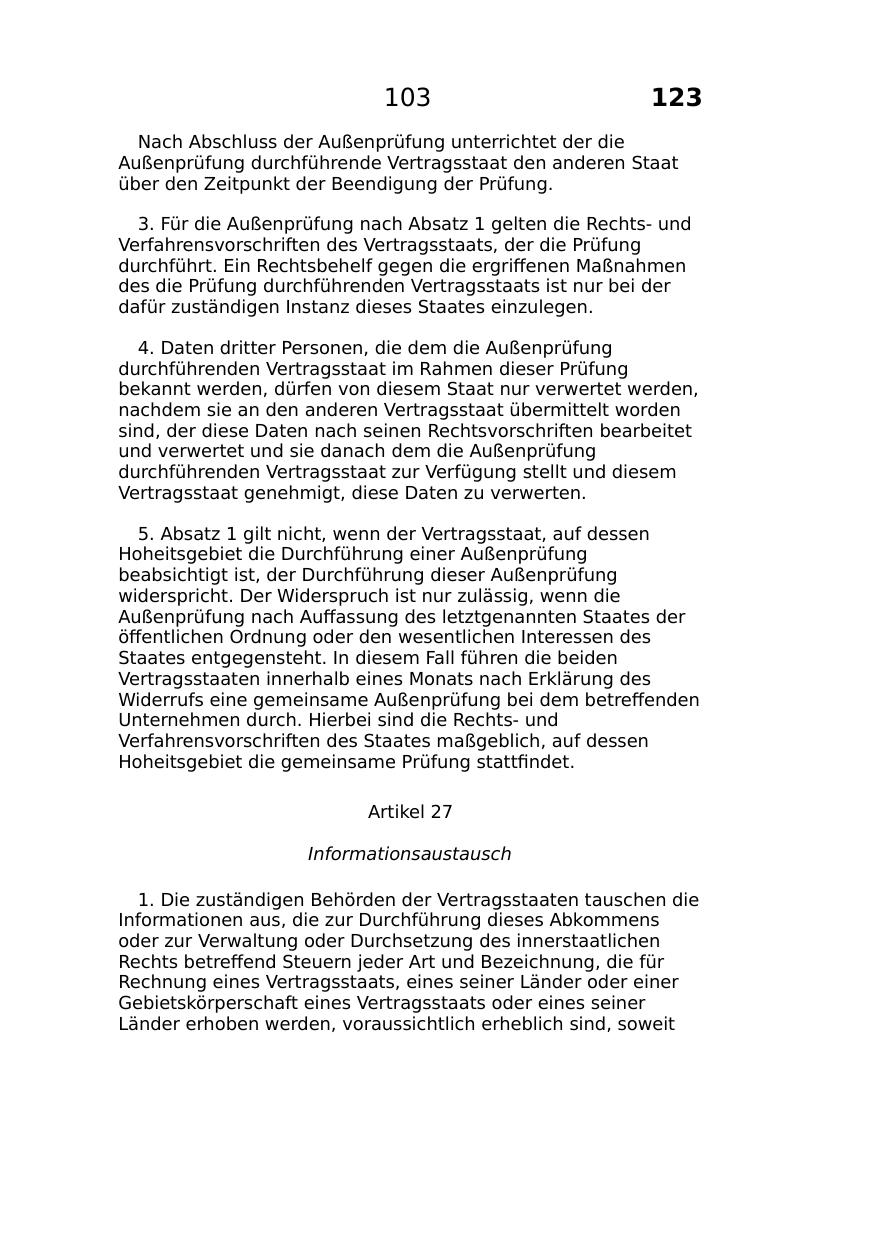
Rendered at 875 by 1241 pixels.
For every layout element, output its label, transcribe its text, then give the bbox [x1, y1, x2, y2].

text 4. Daten dritter Personen, die dem die Außenprüfung durchführenden Vertragsstaat im Rahmen dieser Prüfung bekannt werden, dürfen von diesem Staat nur verwertet werden, nachdem sie an den anderen Vertragsstaat übermittelt worden sind, der diese Daten nach seinen Rechtsvorschriften bearbeitet und verwertet und sie danach dem die Außenprüfung durchführenden Vertragsstaat zur Verfügung stellt und diesem Vertragsstaat genehmigt, diese Daten zu verwerten. [118, 338, 703, 503]
text Nach Abschluss der Außenprüfung unterrichtet der die Außenprüfung durchführende Vertragsstaat den anderen Staat über den Zeitpunkt der Beendigung der Prüfung. [118, 132, 703, 194]
text 1. Die zuständigen Behörden der Vertragsstaaten tauschen die Informationen aus, die zur Durchführung dieses Abkommens oder zur Verwaltung oder Durchsetzung des innerstaatlichen Rechts betreffend Steuern jeder Art und Bezeichnung, die für Rechnung eines Vertragsstaats, eines seiner Länder oder einer Gebietskörperschaft eines Vertragsstaats oder eines seiner Länder erhoben werden, voraussichtlich erheblich sind, soweit [118, 889, 703, 1034]
text 3. Für die Außenprüfung nach Absatz 1 gelten die Rechts- und Verfahrensvorschriften des Vertragsstaats, der die Prüfung durchführt. Ein Rechtsbehelf gegen die ergriffenen Maßnahmen des die Prüfung durchführenden Vertragsstaats ist nur bei der dafür zuständigen Instanz dieses Staates einzulegen. [118, 214, 703, 318]
subtitle Artikel 27 Informationsaustausch [118, 802, 703, 864]
text 5. Absatz 1 gilt nicht, wenn der Vertragsstaat, auf dessen Hoheitsgebiet die Durchführung einer Außenprüfung beabsichtigt ist, der Durchführung dieser Außenprüfung widerspricht. Der Widerspruch ist nur zulässig, wenn die Außenprüfung nach Auffassung des letztgenannten Staates der öffentlichen Ordnung oder den wesentlichen Interessen des Staates entgegensteht. In diesem Fall führen die beiden Vertragsstaaten innerhalb eines Monats nach Erklärung des Widerrufs eine gemeinsame Außenprüfung bei dem betreffenden Unternehmen durch. Hierbei sind die Rechts- und Verfahrensvorschriften des Staates maßgeblich, auf dessen Hoheitsgebiet die gemeinsame Prüfung stattfindet. [118, 523, 703, 772]
